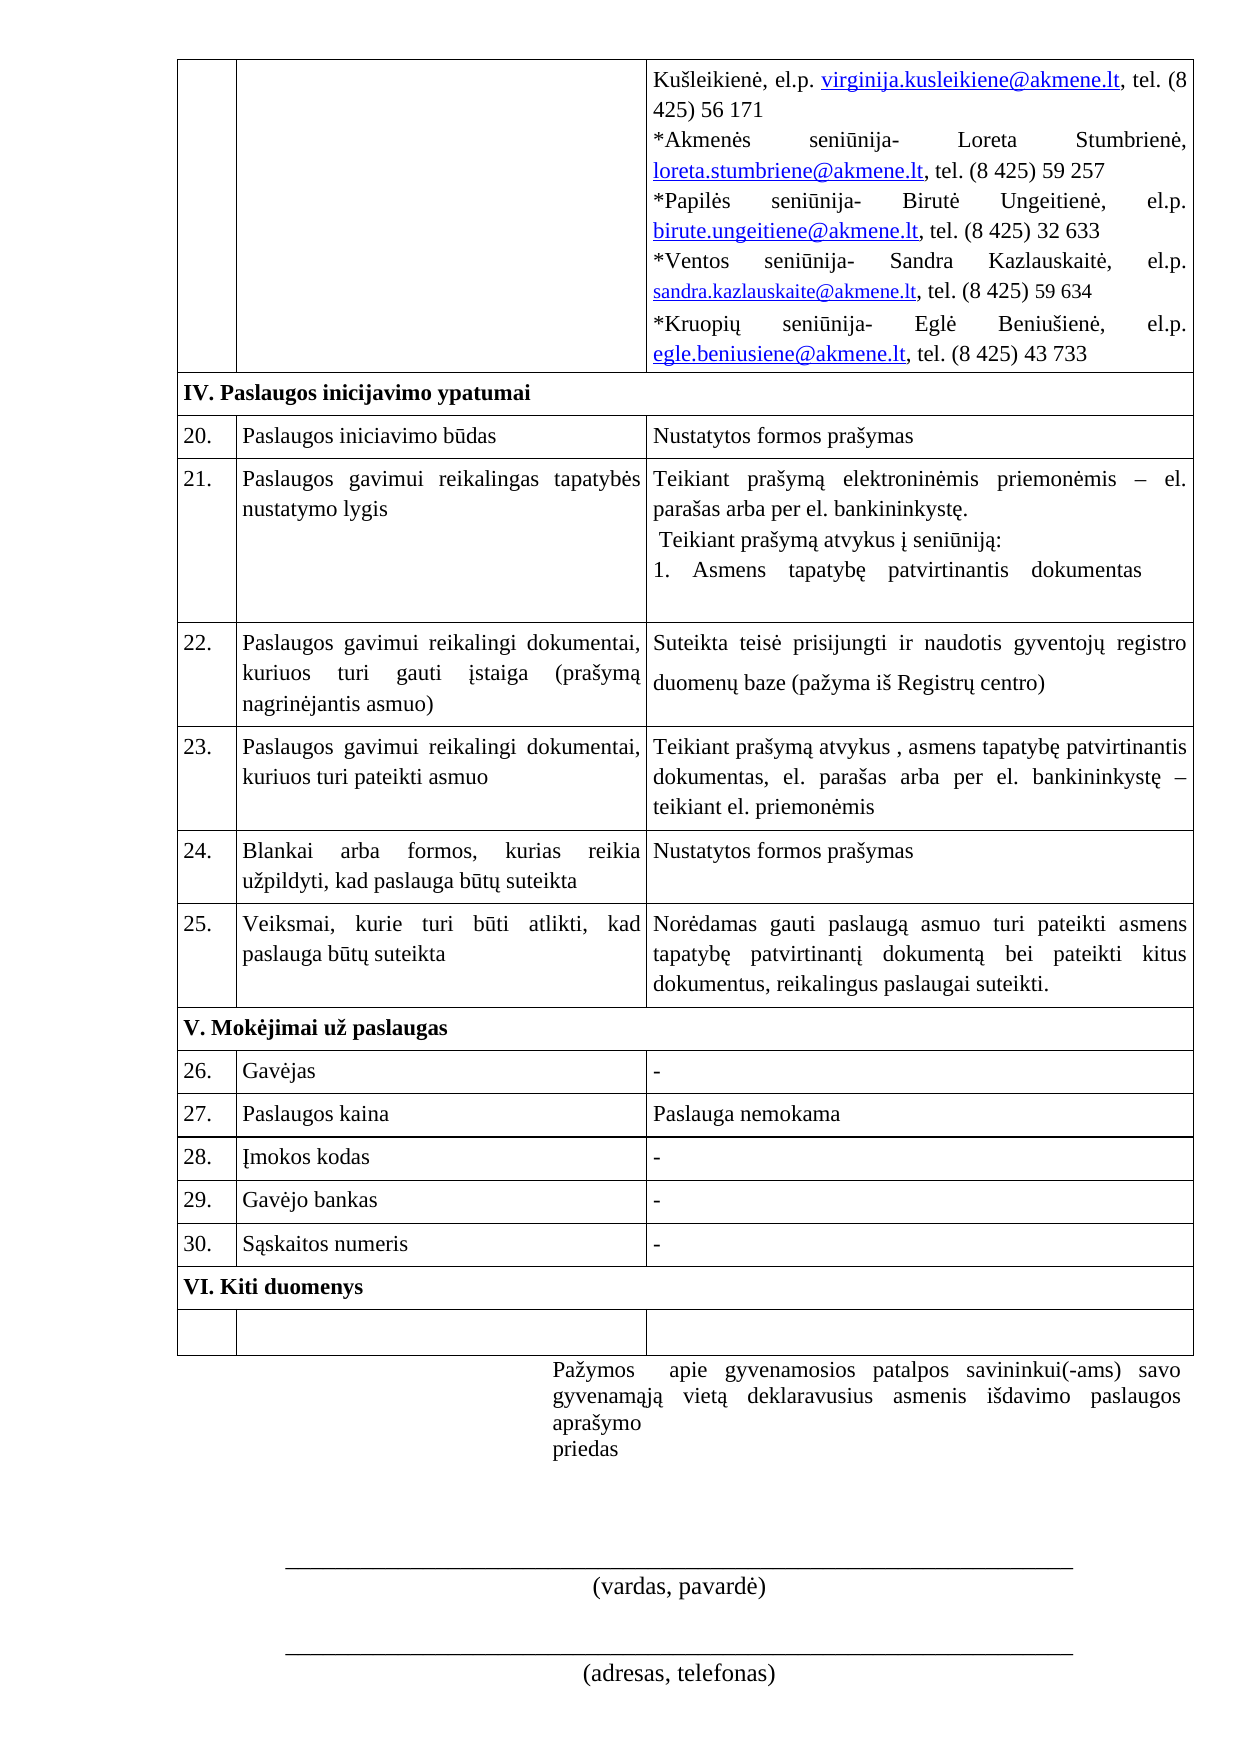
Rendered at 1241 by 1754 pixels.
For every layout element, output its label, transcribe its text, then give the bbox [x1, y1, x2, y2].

table_cell Veiksmai, kurie turi būti atlikti, kad paslauga būtų suteikta [237, 904, 646, 1007]
table_cell [178, 60, 236, 372]
table_cell V. Mokėjimai už paslaugas [178, 1008, 1193, 1050]
text priedas [552, 1435, 1181, 1461]
table_cell 27. [178, 1094, 236, 1136]
text (adresas, telefonas) [177, 1658, 1181, 1686]
table_cell - [647, 1224, 1193, 1266]
table_cell - [647, 1181, 1193, 1223]
table_cell Nustatytos formos prašymas [647, 416, 1193, 458]
table_cell Kušleikienė, el.p. virginija.kusleikiene@akmene.lt, tel. (8 425) 56 171 *Akmenės seniūnija- Loreta Stumbrienė, loreta.stumbriene@akmene.lt, tel. (8 425) 59 257 *Papilės seniūnija- Birutė Ungeitienė, el.p. birute.ungeitiene@akmene.lt, tel. (8 425) 32 633 *Ventos seniūnija- Sandra Kazlauskaitė, el.p. sandra.kazlauskaite@akmene.lt, tel. (8 425) 59 634 *Kruopių seniūnija- Eglė Beniušienė, el.p. egle.beniusiene@akmene.lt, tel. (8 425) 43 733 [647, 60, 1193, 372]
table_cell Nustatytos formos prašymas [647, 831, 1193, 903]
table_cell Paslaugos gavimui reikalingi dokumentai, kuriuos turi gauti įstaiga (prašymą nagrinėjantis asmuo) [237, 623, 646, 726]
table_cell 25. [178, 904, 236, 1007]
table_cell 23. [178, 727, 236, 830]
table_cell 26. [178, 1051, 236, 1093]
table_cell [237, 60, 646, 372]
table_cell Norėdamas gauti paslaugą asmuo turi pateikti asmens tapatybę patvirtinantį dokumentą bei pateikti kitus dokumentus, reikalingus paslaugai suteikti. [647, 904, 1193, 1007]
table_cell Teikiant prašymą elektroninėmis priemonėmis – el. parašas arba per el. bankininkystę. Teikiant prašymą atvykus į seniūniją: 1. Asmens tapatybę patvirtinantis dokumentas [647, 459, 1193, 622]
table_cell [178, 1310, 236, 1355]
table_cell Suteikta teisė prisijungti ir naudotis gyventojų registro duomenų baze (pažyma iš Registrų centro) [647, 623, 1193, 726]
table_cell Teikiant prašymą atvykus , asmens tapatybę patvirtinantis dokumentas, el. parašas arba per el. bankininkystę – teikiant el. priemonėmis [647, 727, 1193, 830]
table_cell Paslaugos gavimui reikalingas tapatybės nustatymo lygis [237, 459, 646, 622]
table_cell [237, 1310, 646, 1355]
table_cell Sąskaitos numeris [237, 1224, 646, 1266]
text Pažymos apie gyvenamosios patalpos savininkui(-ams) savo gyvenamąją vietą deklaravusius asmenis išdavimo paslaugos aprašymo [552, 1356, 1181, 1435]
table_cell Įmokos kodas [237, 1138, 646, 1179]
table_cell IV. Paslaugos inicijavimo ypatumai [178, 373, 1193, 415]
table_cell 28. [178, 1138, 236, 1179]
table_cell 30. [178, 1224, 236, 1266]
table_cell Paslaugos kaina [237, 1094, 646, 1136]
table_cell Blankai arba formos, kurias reikia užpildyti, kad paslauga būtų suteikta [237, 831, 646, 903]
text _______________________________________________________________ [177, 1629, 1181, 1658]
table_cell 20. [178, 416, 236, 458]
table_cell 21. [178, 459, 236, 622]
table_cell Paslaugos gavimui reikalingi dokumentai, kuriuos turi pateikti asmuo [237, 727, 646, 830]
table_cell 22. [178, 623, 236, 726]
table_cell Gavėjas [237, 1051, 646, 1093]
text _______________________________________________________________ [177, 1543, 1181, 1571]
table_cell Paslaugos iniciavimo būdas [237, 416, 646, 458]
table_cell 29. [178, 1181, 236, 1223]
text (vardas, pavardė) [177, 1571, 1181, 1600]
table_cell VI. Kiti duomenys [178, 1267, 1193, 1309]
table_cell Paslauga nemokama [647, 1094, 1193, 1136]
table_cell - [647, 1138, 1193, 1179]
table_cell [647, 1310, 1193, 1355]
table_cell 24. [178, 831, 236, 903]
table_cell Gavėjo bankas [237, 1181, 646, 1223]
table_cell - [647, 1051, 1193, 1093]
